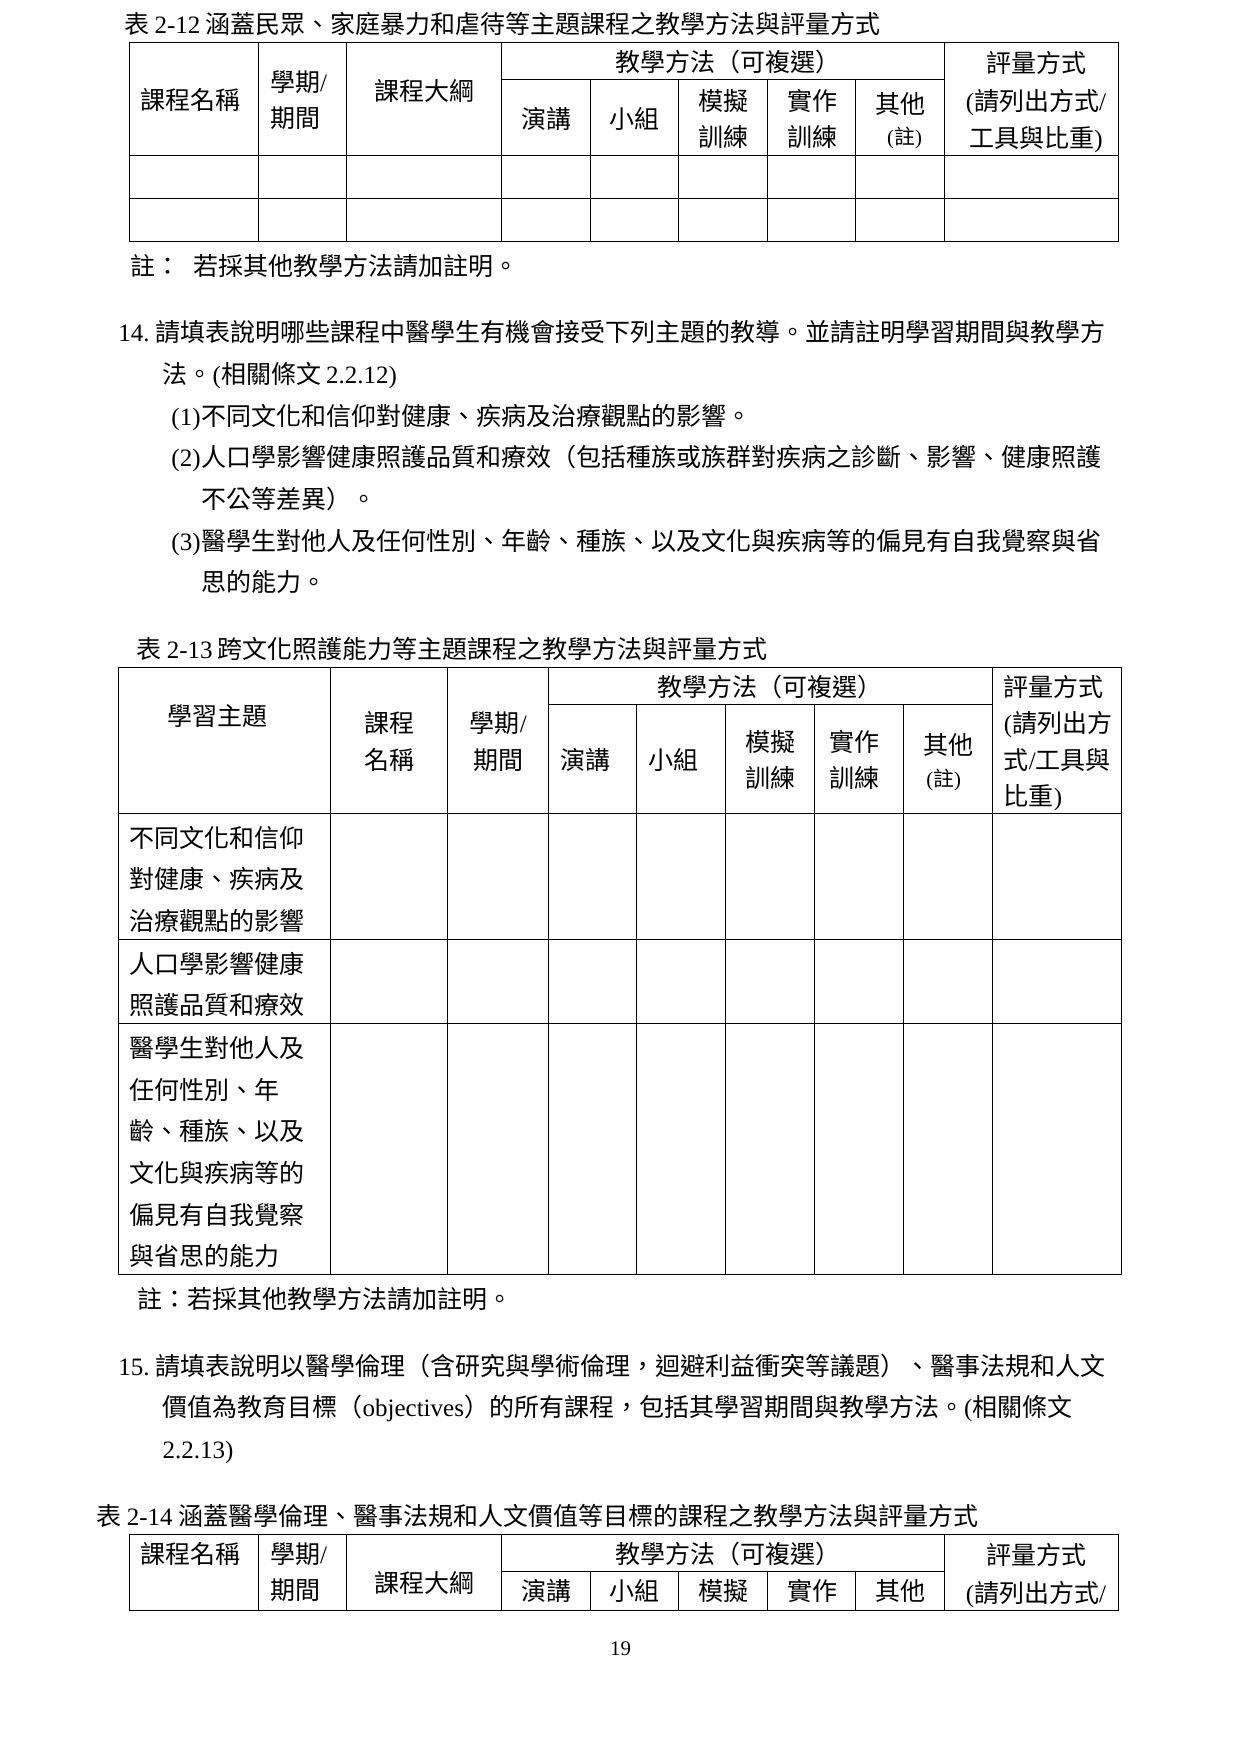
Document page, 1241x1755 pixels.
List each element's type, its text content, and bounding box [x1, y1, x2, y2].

table_cell 實作 訓練 [815, 705, 903, 813]
table_cell [448, 1024, 548, 1274]
table_cell [502, 156, 590, 198]
table_cell [331, 1024, 447, 1274]
table_cell [347, 156, 501, 198]
table_cell [130, 199, 258, 241]
table_cell [726, 940, 814, 1023]
table_cell [768, 156, 855, 198]
table_header 學期/期間 [448, 668, 548, 813]
table_header 課程名稱 [130, 43, 258, 155]
table_cell [993, 1024, 1121, 1274]
table_header 教學方法（可複選） [549, 668, 992, 704]
table_cell [945, 156, 1118, 198]
table_cell [945, 199, 1118, 241]
list 請填表說明哪些課程中醫學生有機會接受下列主題的教導。並請註明學習期間與教學方法。(相關條文2.2.12) [118, 308, 1122, 392]
text 表2-12涵蓋民眾、家庭暴力和虐待等主題課程之教學方法與評量方式 [118, 0, 1122, 42]
table_cell [637, 1024, 725, 1274]
table_header 評量方式 (請列出方式/工具與比重) [993, 668, 1121, 813]
table_header 學期/ 期間 [259, 1535, 346, 1609]
table_cell [259, 156, 346, 198]
table_header 課程 名稱 [331, 668, 447, 813]
table_cell 不同文化和信仰對健康、疾病及治療觀點的影響 [119, 814, 330, 939]
table_cell [347, 199, 501, 241]
table_header 教學方法（可複選） [502, 1535, 944, 1571]
table_cell [993, 940, 1121, 1023]
table_cell 實作訓練 [768, 80, 855, 155]
table_header 評量方式 (請列出方式/ [945, 1535, 1118, 1609]
table_cell [815, 940, 903, 1023]
table_cell [815, 1024, 903, 1274]
table_cell 實作 [768, 1572, 855, 1609]
table_header 教學方法（可複選） [502, 43, 944, 79]
table_cell 其他 (註) [904, 705, 992, 813]
table_header 課程名稱 [130, 1535, 258, 1609]
text 註：若採其他教學方法請加註明。 [118, 1275, 1122, 1317]
table_cell 人口學影響健康照護品質和療效 [119, 940, 330, 1023]
table_cell [637, 814, 725, 939]
table_cell [502, 199, 590, 241]
table_cell 小組 [637, 705, 725, 813]
list 不同文化和信仰對健康、疾病及治療觀點的影響。 [171, 392, 1122, 433]
table_cell [726, 1024, 814, 1274]
table_cell [591, 199, 678, 241]
table_cell [856, 156, 944, 198]
table_cell 演講 [502, 1572, 590, 1609]
table_header 課程大綱 [347, 43, 501, 155]
table_cell [637, 940, 725, 1023]
table_header 課程大綱 [347, 1535, 501, 1609]
table_cell [726, 814, 814, 939]
table_cell 演講 [502, 80, 590, 155]
table_cell [448, 814, 548, 939]
table_header 學期/ 期間 [259, 43, 346, 155]
list 人口學影響健康照護品質和療效（包括種族或族群對疾病之診斷、影響、健康照護不公等差異）。 [171, 433, 1122, 517]
table_cell 模擬訓練 [679, 80, 767, 155]
text 註： 若採其他教學方法請加註明。 [118, 242, 1122, 283]
table_cell 模擬 [679, 1572, 767, 1609]
list 醫學生對他人及任何性別、年齡、種族、以及文化與疾病等的偏見有自我覺察與省 思的能力。 [171, 517, 1122, 600]
table_header 學習主題 [119, 668, 330, 813]
table_cell [815, 814, 903, 939]
table_cell [549, 814, 636, 939]
table_cell [331, 940, 447, 1023]
text 表2-13跨文化照護能力等主題課程之教學方法與評量方式 [118, 625, 1122, 667]
table_cell [331, 814, 447, 939]
table_cell 小組 [591, 1572, 678, 1609]
table_cell [448, 940, 548, 1023]
table_cell [904, 1024, 992, 1274]
table_cell [679, 156, 767, 198]
table_cell [549, 940, 636, 1023]
text 表2-14 涵蓋醫學倫理、醫事法規和人文價值等目標的課程之教學方法與評量方式 [59, 1492, 1122, 1533]
table_cell 其他 [856, 1572, 944, 1609]
table_cell 模擬 訓練 [726, 705, 814, 813]
table_cell 小組 [591, 80, 678, 155]
table_header 評量方式 (請列出方式/ 工具與比重) [945, 43, 1118, 155]
table_cell 演講 [549, 705, 636, 813]
table_cell [591, 156, 678, 198]
table_cell [130, 156, 258, 198]
table_cell [856, 199, 944, 241]
table_cell [904, 814, 992, 939]
table_cell [993, 814, 1121, 939]
table_cell [768, 199, 855, 241]
table_cell 醫學生對他人及任何性別、年齡、種族、以及文化與疾病等的偏見有自我覺察與省思的能力 [119, 1024, 330, 1274]
list 請填表說明以醫學倫理（含研究與學術倫理，迴避利益衝突等議題）、醫事法規和人文價值為教育目標（objectives）的所有課程，包括其學習期間與教學方法。(相關條文2.2.13) [118, 1342, 1122, 1467]
table_cell [549, 1024, 636, 1274]
table_cell [259, 199, 346, 241]
table_cell 其他 (註) [856, 80, 944, 155]
table_cell [679, 199, 767, 241]
table_cell [904, 940, 992, 1023]
